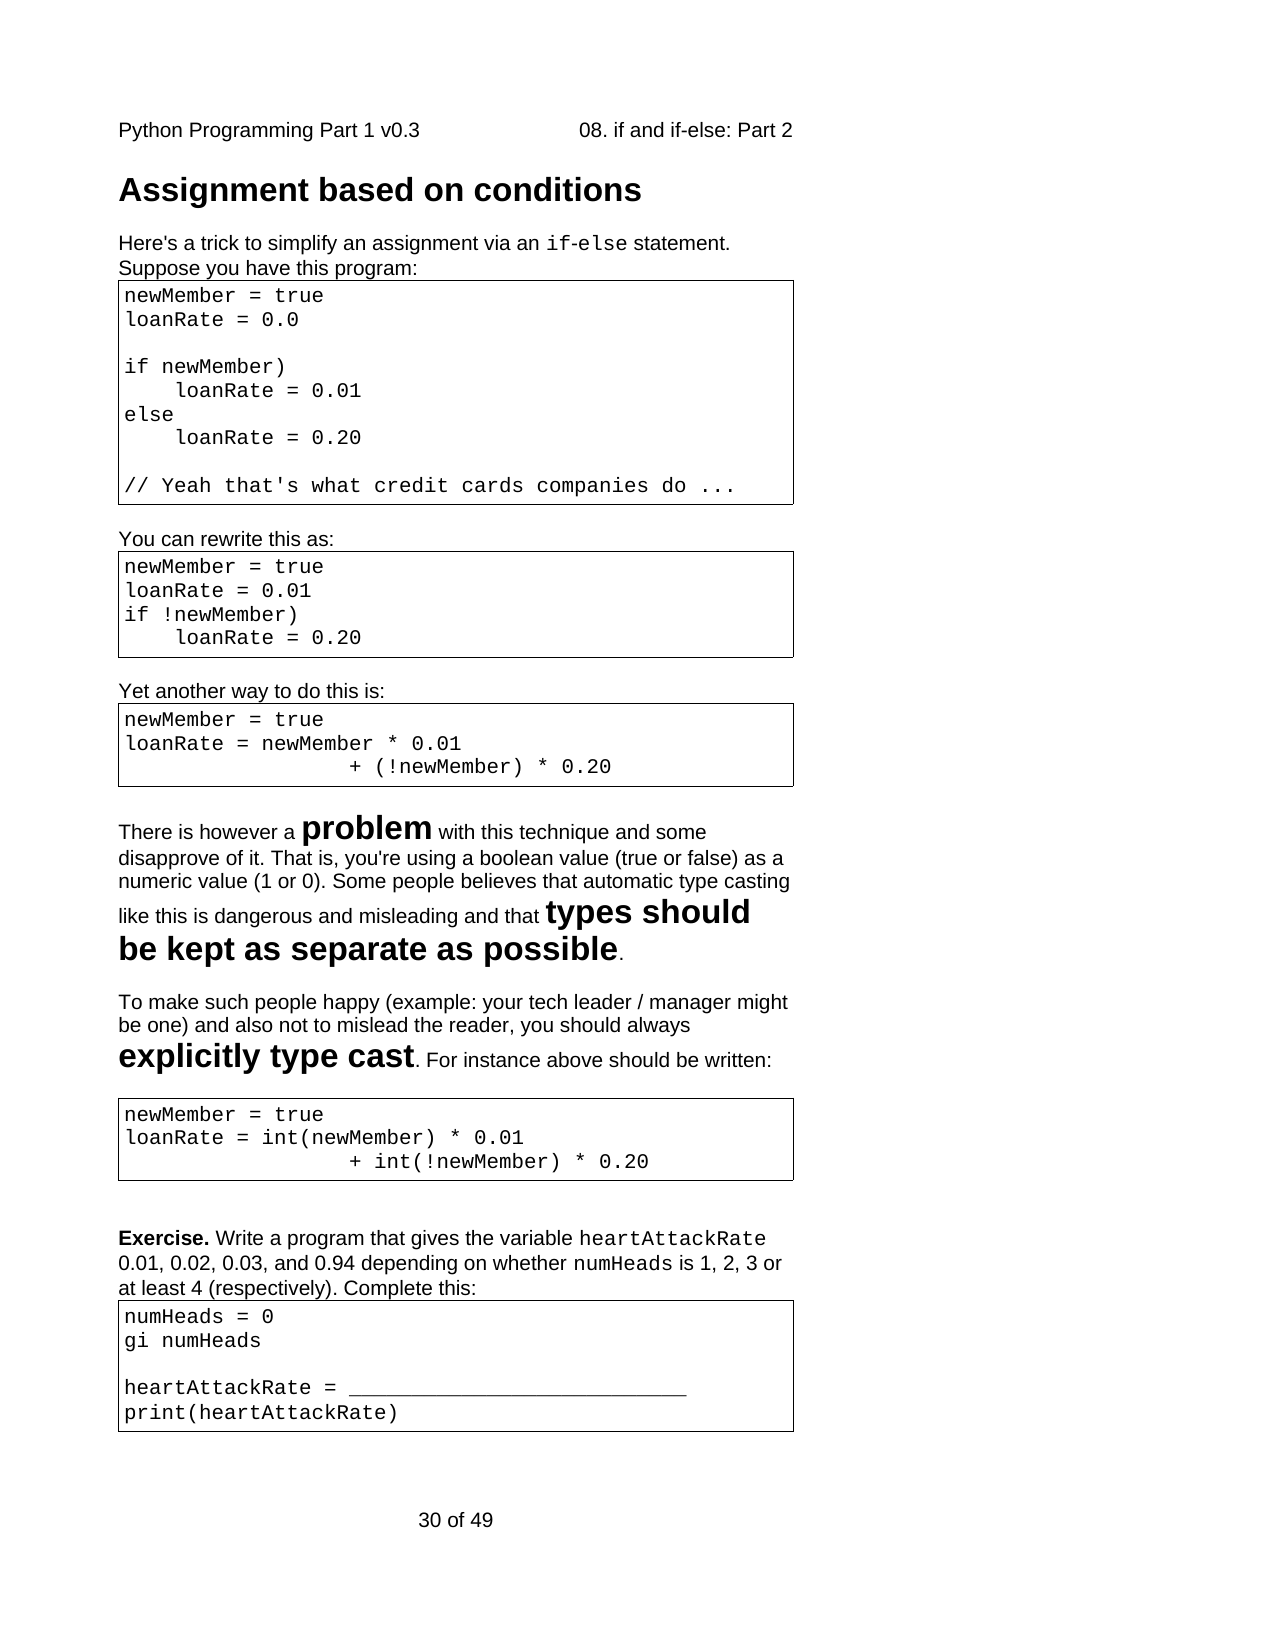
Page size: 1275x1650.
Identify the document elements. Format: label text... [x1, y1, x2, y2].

text Exercise. Write a program that gives the variable heartAttackRate 0.01, 0.02, 0.03, and 0.94 depending on whether numHeads is 1, 2, 3 or at least 4 (respectively). Complete this: [118, 1227, 793, 1300]
table_header numHeads = 0 gi numHeads heartAttackRate = ___________________________ print(heartAttackRate) [119, 1301, 793, 1431]
text There is however a problem with this technique and some disapprove of it. That is, you're using a boolean value (true or false) as a numeric value (1 or 0). Some people believes that automatic type casting like this is dangerous and misleading and that types should be kept as separate as possible. [118, 809, 793, 967]
text You can rewrite this as: [118, 527, 793, 551]
table_header newMember = true loanRate = newMember * 0.01 + (!newMember) * 0.20 [119, 704, 793, 786]
table_header newMember = true loanRate = 0.0 if newMember) loanRate = 0.01 else loanRate = 0.20 // Yeah that's what credit cards companies do ... [119, 281, 793, 504]
table_header newMember = true loanRate = 0.01 if !newMember) loanRate = 0.20 [119, 552, 793, 657]
text To make such people happy (example: your tech leader / manager might be one) and also not to mislead the reader, you should always explicitly type cast. For instance above should be written: [118, 991, 793, 1074]
text Here's a trick to simplify an assignment via an if-else statement. Suppose you have this program: [118, 231, 793, 280]
table_header newMember = true loanRate = int(newMember) * 0.01 + int(!newMember) * 0.20 [119, 1099, 793, 1180]
text Assignment based on conditions [118, 171, 793, 208]
text Yet another way to do this is: [118, 680, 793, 703]
